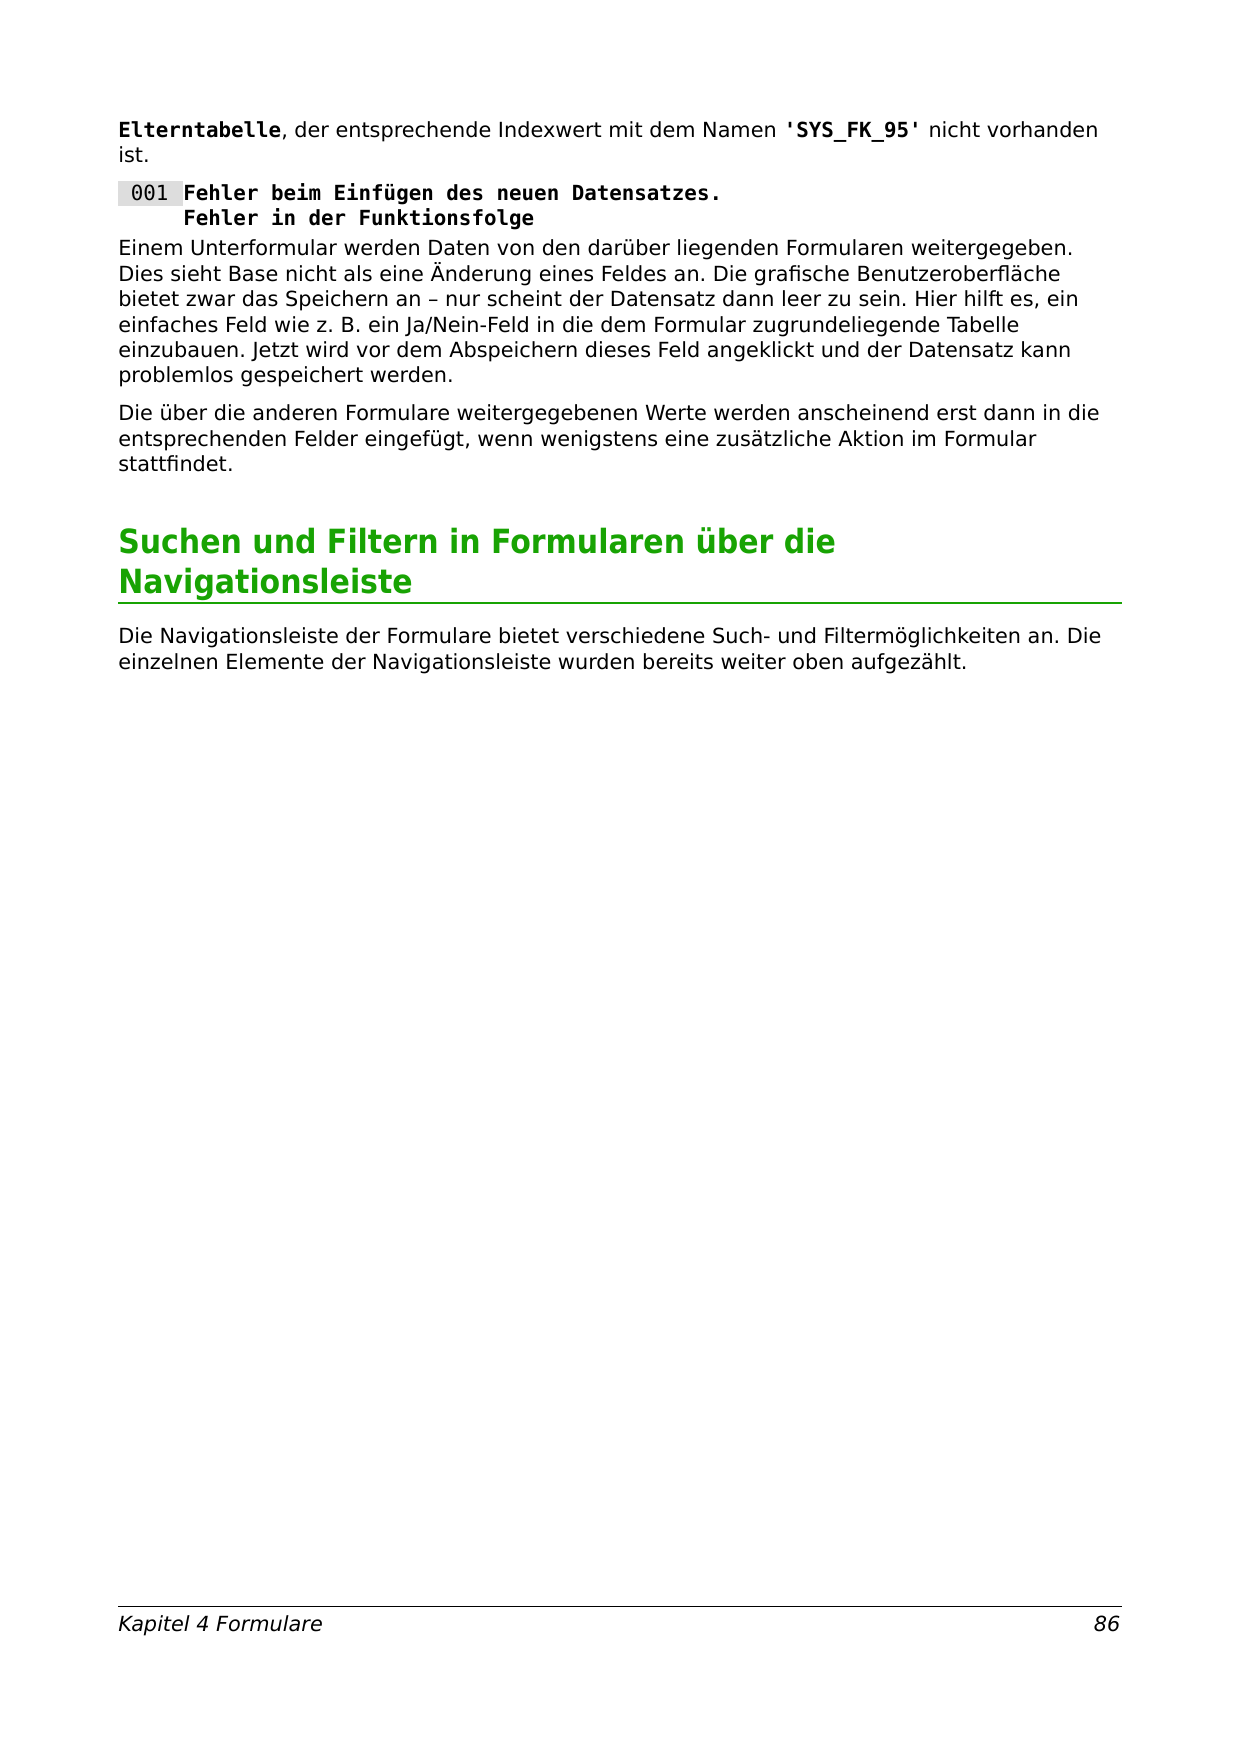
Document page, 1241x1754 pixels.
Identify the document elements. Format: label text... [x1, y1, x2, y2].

text Die Navigationsleiste der Formulare bietet verschiedene Such- und Filtermöglichkeiten an. Die einzelnen Elemente der Navigationsleiste wurden bereits weiter oben aufgezählt. [118, 624, 1122, 674]
text Einem Unterformular werden Daten von den darüber liegenden Formularen weitergegeben. Dies sieht Base nicht als eine Änderung eines Feldes an. Die grafische Benutzeroberfläche bietet zwar das Speichern an – nur scheint der Datensatz dann leer zu sein. Hier hilft es, ein einfaches Feld wie z. B. ein Ja/Nein-Feld in die dem Formular zugrundeliegende Tabelle einzubauen. Jetzt wird vor dem Abspeichern dieses Feld angeklickt und der Datensatz kann problemlos gespeichert werden. [118, 236, 1122, 388]
subtitle Suchen und Filtern in Formularen über die Navigationsleiste [118, 522, 1122, 602]
text Die über die anderen Formulare weitergegebenen Werte werden anscheinend erst dann in die entsprechenden Felder eingefügt, wenn wenigstens eine zusätzliche Aktion im Formular stattfindet. [118, 401, 1122, 477]
text Elterntabelle, der entsprechende Indexwert mit dem Namen 'SYS_FK_95' nicht vorhanden ist. [118, 118, 1122, 168]
list Fehler beim Einfügen des neuen Datensatzes. Fehler in der Funktionsfolge [118, 181, 1122, 230]
